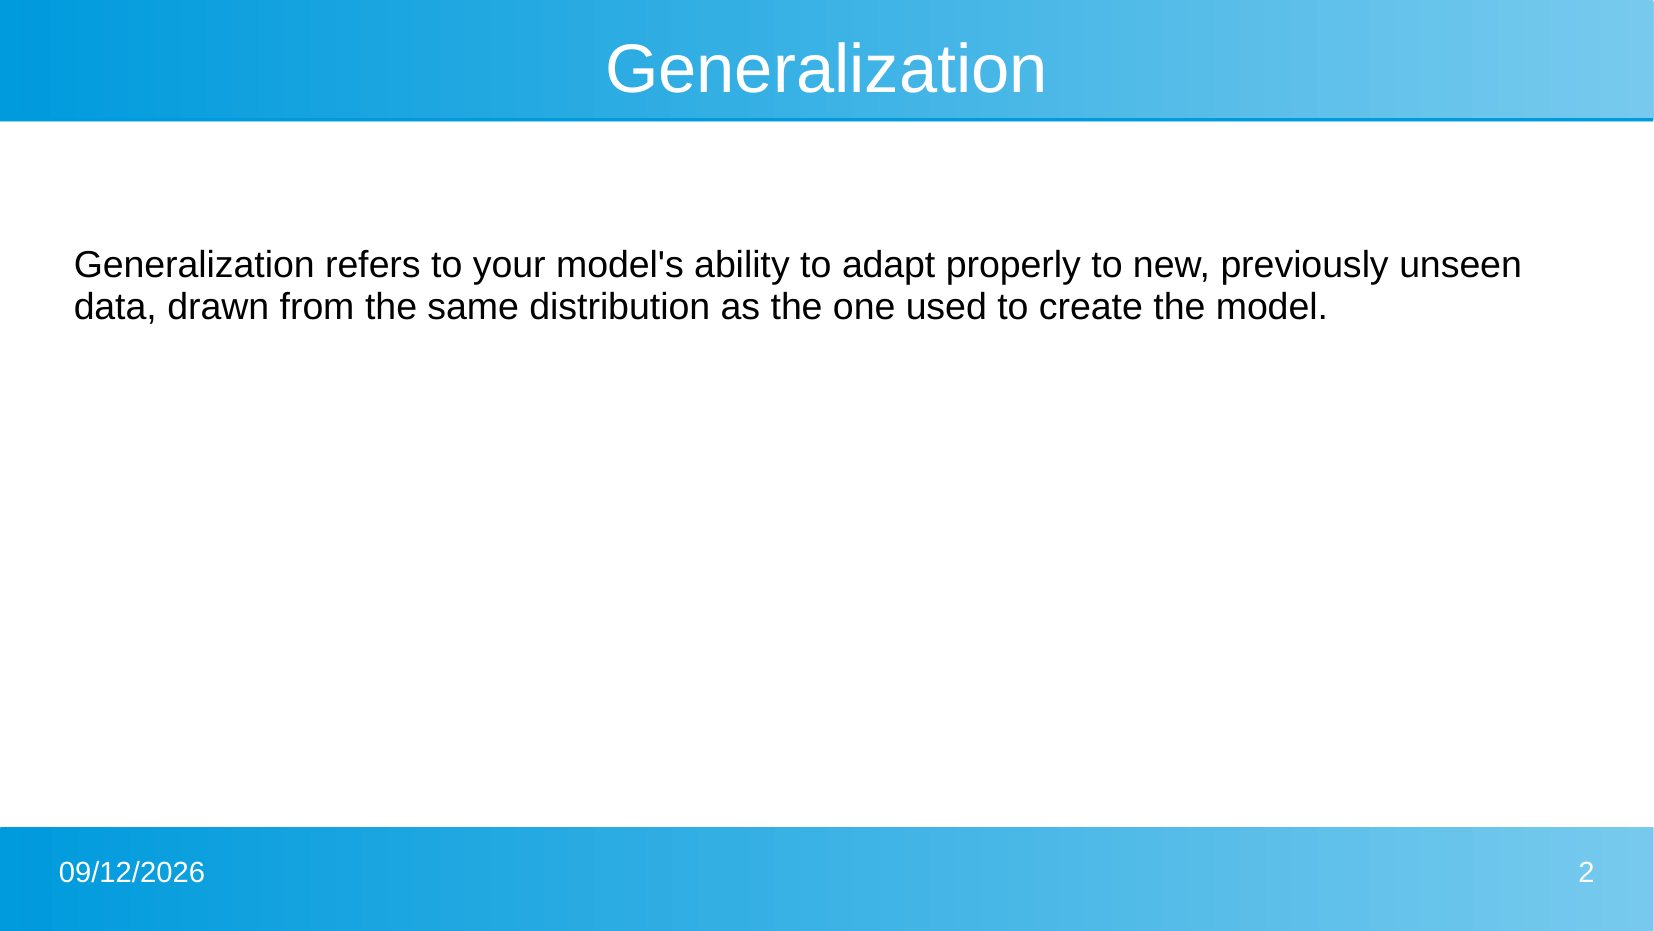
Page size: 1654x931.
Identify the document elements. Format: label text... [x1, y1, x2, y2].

text_box Generalization refers to your model's ability to adapt properly to new, previously unseen data, drawn from the same distribution as the one used to create the model. [59, 236, 1595, 378]
title Generalization [59, 29, 1595, 108]
